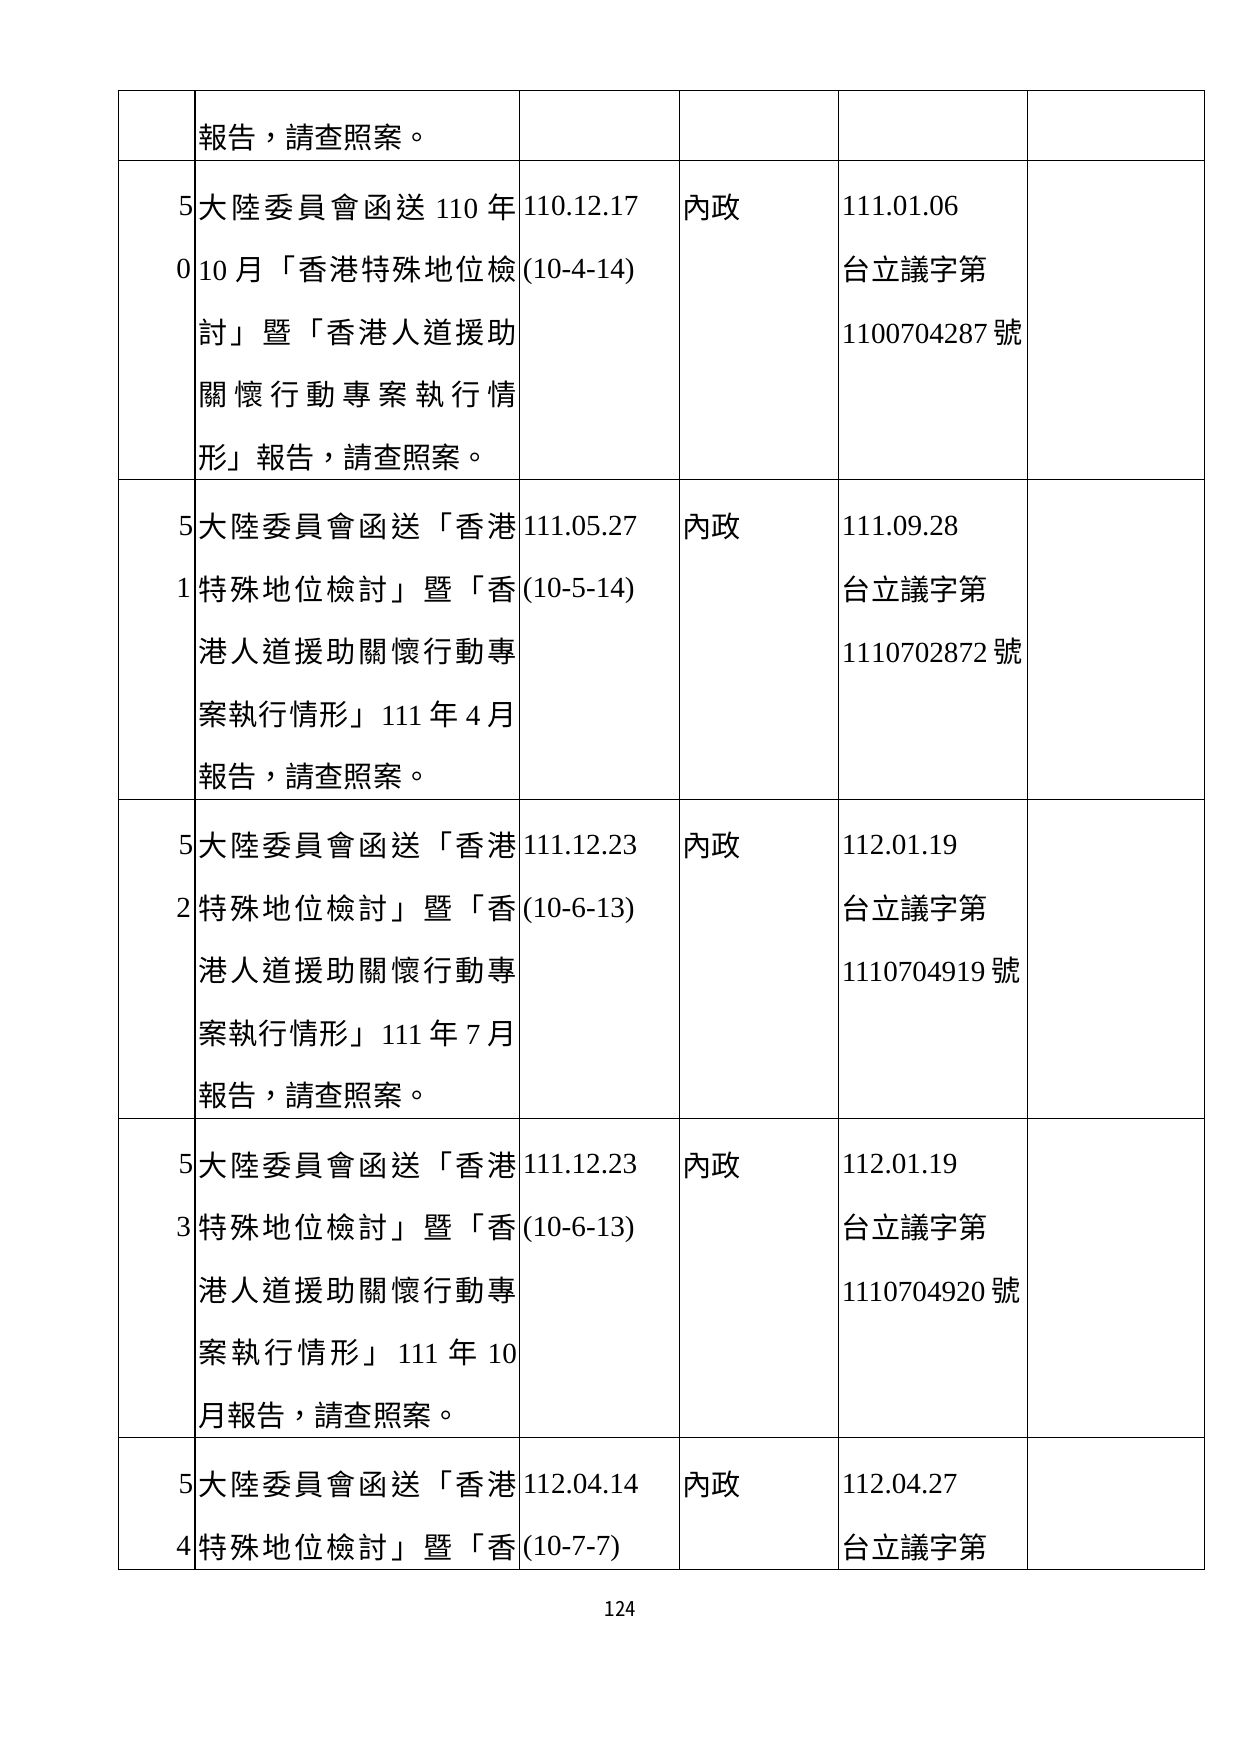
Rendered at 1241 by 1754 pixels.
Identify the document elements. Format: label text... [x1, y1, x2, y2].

table_cell 大陸委員會函送110年10月「香港特殊地位檢討」暨「香港人道援助關懷行動專案執行情形」報告，請查照案。 [196, 161, 519, 479]
table_cell 內政 [680, 1438, 838, 1569]
table_cell 112.04.27 台立議字第 [839, 1438, 1027, 1569]
table_cell 大陸委員會函送「香港特殊地位檢討」暨「香 [196, 1438, 519, 1569]
table_cell 111.12.23 (10-6-13) [520, 800, 679, 1118]
table_cell 111.01.06 台立議字第1100704287號 [839, 161, 1027, 479]
table_cell 內政 [680, 480, 838, 798]
table_cell [1028, 1438, 1204, 1569]
table_cell 111.12.23 (10-6-13) [520, 1119, 679, 1437]
table_cell 112.04.14 (10-7-7) [520, 1438, 679, 1569]
table_cell [119, 1119, 194, 1437]
table_cell [119, 161, 194, 479]
table_cell 111.09.28 台立議字第1110702872號 [839, 480, 1027, 798]
table_cell 內政 [680, 800, 838, 1118]
table_cell [1028, 91, 1204, 160]
table_cell 111.05.27 (10-5-14) [520, 480, 679, 798]
table_cell [839, 91, 1027, 160]
table_cell 大陸委員會函送「香港特殊地位檢討」暨「香港人道援助關懷行動專案執行情形」111年7月報告，請查照案。 [196, 800, 519, 1118]
table_cell 報告，請查照案。 [196, 91, 519, 160]
table_cell [520, 91, 679, 160]
table_cell [1028, 480, 1204, 798]
table_cell [1028, 161, 1204, 479]
table_cell 內政 [680, 1119, 838, 1437]
table_cell [119, 480, 194, 798]
table_cell [680, 91, 838, 160]
table_cell 110.12.17 (10-4-14) [520, 161, 679, 479]
table_cell [1028, 1119, 1204, 1437]
table_cell 112.01.19 台立議字第1110704920號 [839, 1119, 1027, 1437]
table_cell 內政 [680, 161, 838, 479]
table_cell 大陸委員會函送「香港特殊地位檢討」暨「香港人道援助關懷行動專案執行情形」111年4月報告，請查照案。 [196, 480, 519, 798]
table_cell 大陸委員會函送「香港特殊地位檢討」暨「香港人道援助關懷行動專案執行情形」111年10月報告，請查照案。 [196, 1119, 519, 1437]
table_cell 112.01.19 台立議字第1110704919號 [839, 800, 1027, 1118]
table_cell [119, 91, 194, 160]
table_cell [1028, 800, 1204, 1118]
table_cell [119, 1438, 194, 1569]
table_cell [119, 800, 194, 1118]
